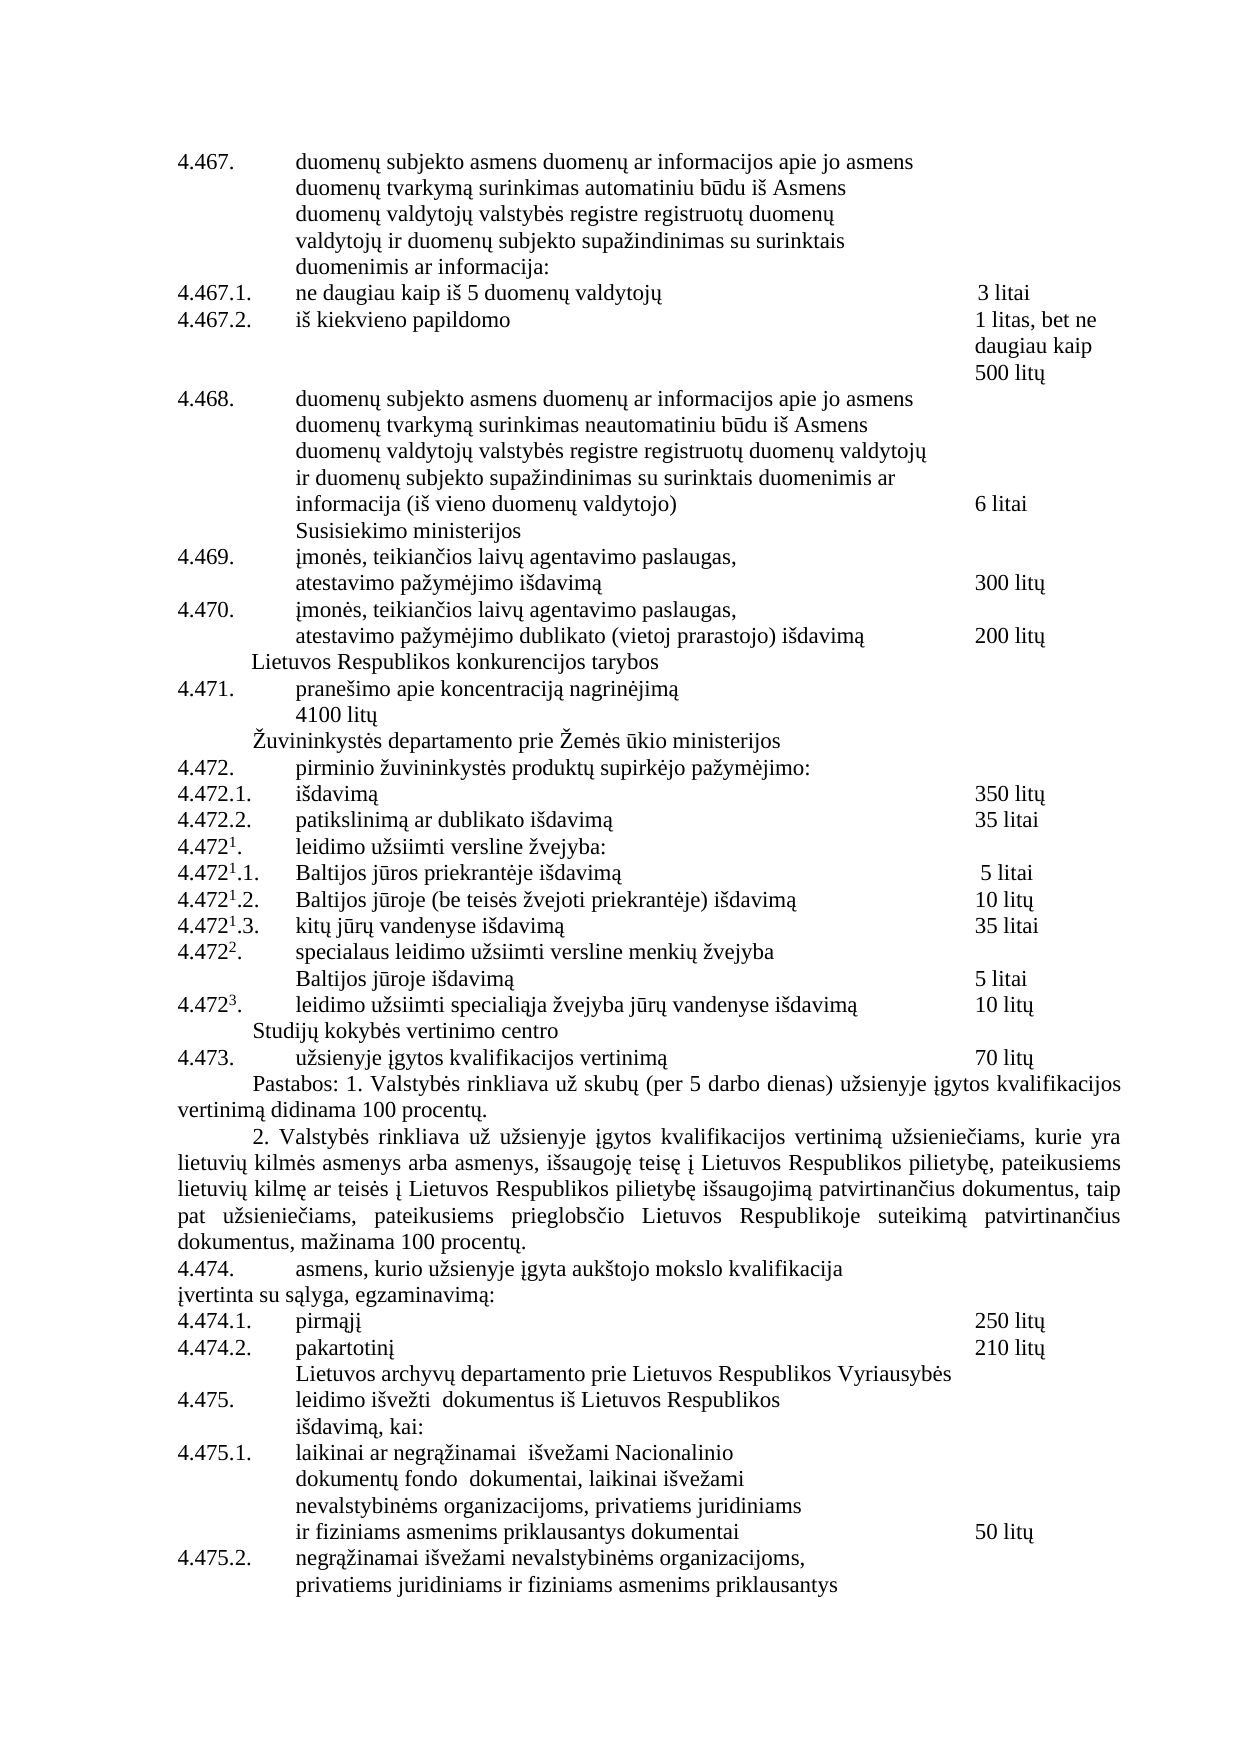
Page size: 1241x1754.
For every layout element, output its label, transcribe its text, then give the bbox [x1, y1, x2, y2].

text 4.467. duomenų subjekto asmens duomenų ar informacijos apie jo asmens duomenų tvarkymą surinkimas automatiniu būdu iš Asmens duomenų valdytojų valstybės registre registruotų duomenų valdytojų ir duomenų subjekto supažindinimas su surinktais duomenimis ar informacija: [177, 148, 916, 279]
text 4.468. duomenų subjekto asmens duomenų ar informacijos apie jo asmens [177, 385, 1122, 411]
text Pastabos: 1. Valstybės rinkliava už skubų (per 5 darbo dienas) užsienyje įgytos kvalifikacijos vertinimą didinama 100 procentų. [177, 1070, 1122, 1123]
text 4.474. asmens, kurio užsienyje įgyta aukštojo mokslo kvalifikacija [177, 1254, 1122, 1281]
text 4.474.2. pakartotinį 210 litų [177, 1334, 1122, 1360]
text 4.475.2. negrąžinamai išvežami nevalstybinėms organizacijoms, [177, 1544, 1122, 1571]
text duomenų valdytojų valstybės registre registruotų duomenų valdytojų [177, 438, 1122, 464]
text 4.469. įmonės, teikiančios laivų agentavimo paslaugas, [177, 543, 1122, 569]
text atestavimo pažymėjimo dublikato (vietoj prarastojo) išdavimą 200 litų [177, 622, 1122, 648]
text 4.472.1. išdavimą 350 litų [177, 780, 1122, 807]
text įvertinta su sąlyga, egzaminavimą: [177, 1281, 1122, 1307]
text ir duomenų subjekto supažindinimas su surinktais duomenimis ar [177, 464, 1122, 490]
text dokumentų fondo dokumentai, laikinai išvežami [177, 1465, 1122, 1492]
text 4.473. užsienyje įgytos kvalifikacijos vertinimą 70 litų [177, 1044, 1122, 1070]
text 4.471. pranešimo apie koncentraciją nagrinėjimą 4100 litų [177, 675, 945, 727]
text 4.4722. specialaus leidimo užsiimti versline menkių žvejyba [177, 938, 1122, 965]
text 4.4721.3. kitų jūrų vandenyse išdavimą 35 litai [177, 912, 1122, 938]
text 2. Valstybės rinkliava už užsienyje įgytos kvalifikacijos vertinimą užsieniečiams, kurie yra lietuvių kilmės asmenys arba asmenys, išsaugoję teisę į Lietuvos Respublikos pilietybę, pateikusiems lietuvių kilmę ar teisės į Lietuvos Respublikos pilietybę išsaugojimą patvirtinančius dokumentus, taip pat užsieniečiams, pateikusiems prieglobsčio Lietuvos Respublikoje suteikimą patvirtinančius dokumentus, mažinama 100 procentų. [177, 1123, 1122, 1254]
text 4.4723. leidimo užsiimti specialiąja žvejyba jūrų vandenyse išdavimą 10 litų [177, 991, 1122, 1017]
text 4.467.2. iš kiekvieno papildomo 1 litas, bet ne daugiau kaip 500 litų [177, 306, 1122, 385]
text 4.475.1. laikinai ar negrąžinamai išvežami Nacionalinio [177, 1439, 1122, 1465]
text Lietuvos archyvų departamento prie Lietuvos Respublikos Vyriausybės [177, 1360, 1122, 1386]
text 4.4721. leidimo užsiimti versline žvejyba: [177, 833, 1122, 859]
text 4.467.1. ne daugiau kaip iš 5 duomenų valdytojų 3 litai [177, 279, 1122, 306]
text 4.4721.1. Baltijos jūros priekrantėje išdavimą 5 litai [177, 859, 1122, 886]
text nevalstybinėms organizacijoms, privatiems juridiniams [177, 1492, 1122, 1518]
text informacija (iš vieno duomenų valdytojo) 6 litai [177, 490, 1122, 517]
text Studijų kokybės vertinimo centro [177, 1017, 1122, 1044]
text Susisiekimo ministerijos [177, 517, 1122, 543]
text Žuvininkystės departamento prie Žemės ūkio ministerijos [177, 727, 1122, 754]
text 4.470. įmonės, teikiančios laivų agentavimo paslaugas, [177, 596, 1122, 622]
text 4.4721.2. Baltijos jūroje (be teisės žvejoti priekrantėje) išdavimą 10 litų [177, 886, 1122, 912]
text duomenų tvarkymą surinkimas neautomatiniu būdu iš Asmens [177, 411, 1122, 438]
text atestavimo pažymėjimo išdavimą 300 litų [177, 569, 1122, 596]
text 4.472.2. patikslinimą ar dublikato išdavimą 35 litai [177, 807, 1122, 833]
text Baltijos jūroje išdavimą 5 litai [177, 965, 1122, 991]
text 4.474.1. pirmąjį 250 litų [177, 1307, 1122, 1334]
text išdavimą, kai: [177, 1413, 1122, 1439]
text Lietuvos Respublikos konkurencijos tarybos [177, 648, 945, 675]
text privatiems juridiniams ir fiziniams asmenims priklausantys [177, 1571, 1122, 1597]
text 4.472. pirminio žuvininkystės produktų supirkėjo pažymėjimo: [177, 754, 1122, 780]
text 4.475. leidimo išvežti dokumentus iš Lietuvos Respublikos [177, 1386, 1122, 1413]
text ir fiziniams asmenims priklausantys dokumentai 50 litų [177, 1518, 1122, 1544]
